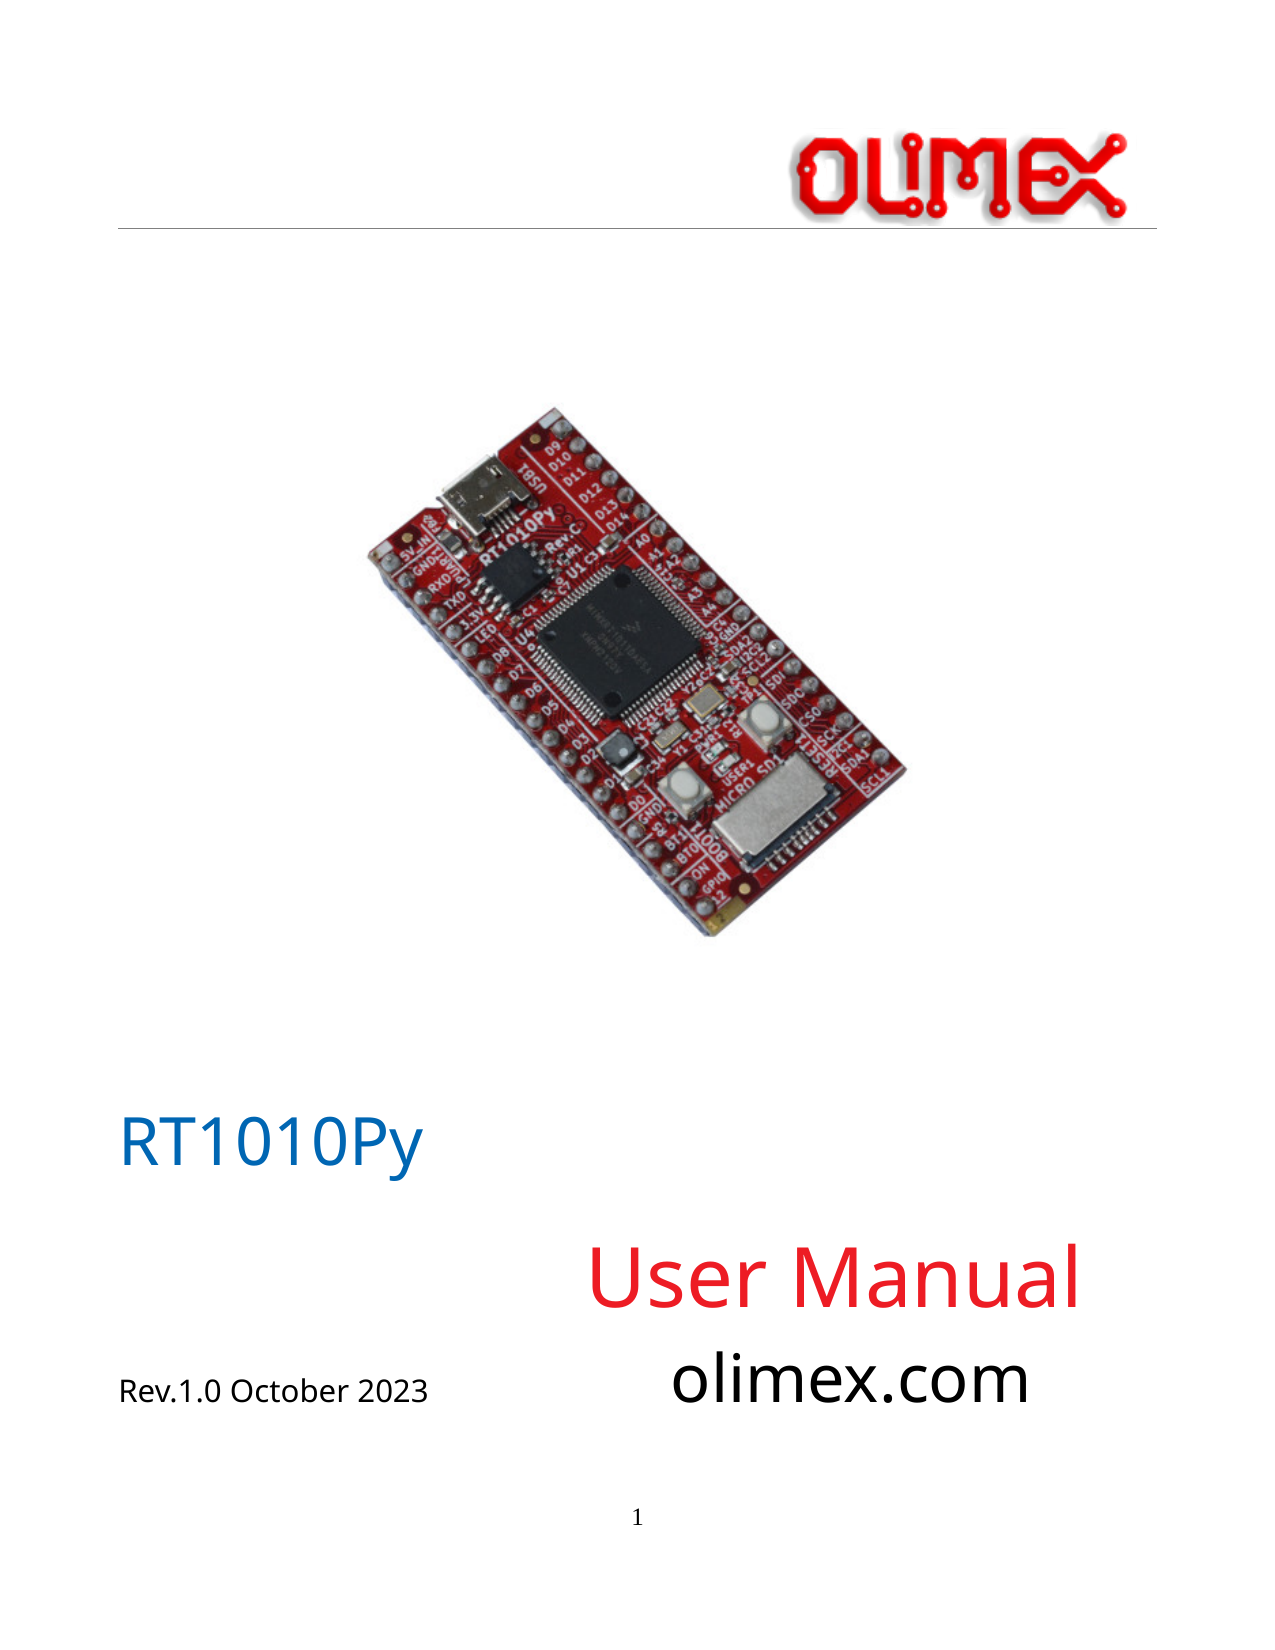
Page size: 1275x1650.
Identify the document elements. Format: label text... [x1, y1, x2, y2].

text User Manual [118, 1206, 1157, 1333]
picture [775, 124, 1150, 226]
text RT1010Py [118, 1064, 1157, 1191]
text Rev.1.0 October 2023 olimex.com [118, 1347, 1157, 1416]
picture [270, 305, 1005, 1039]
